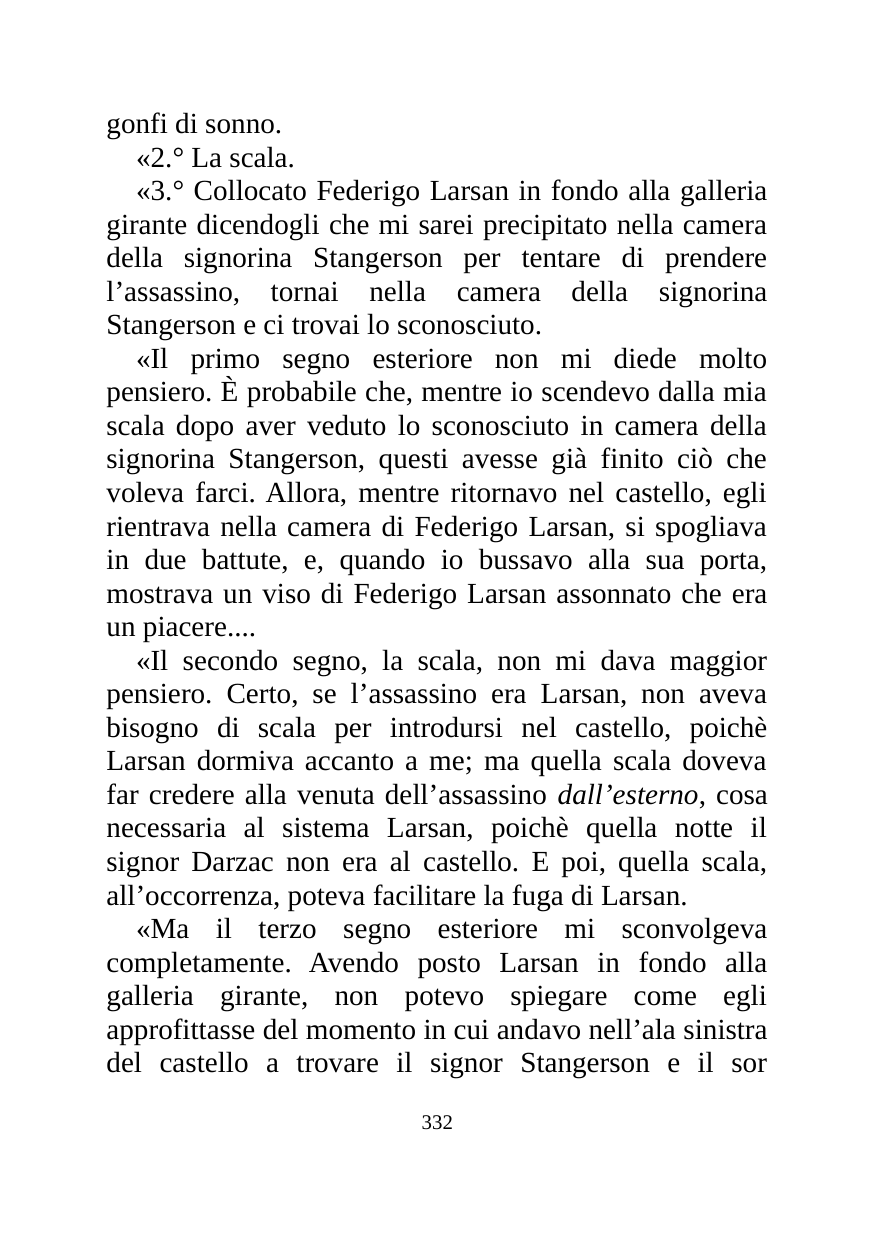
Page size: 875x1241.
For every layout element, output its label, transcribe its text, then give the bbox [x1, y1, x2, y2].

text «Ma il terzo segno esteriore mi sconvolgeva completamente. Avendo posto Larsan in fondo alla galleria girante, non potevo spiegare come egli approfittasse del momento in cui andavo nell’ala sinistra del castello a trovare il signor Stangerson e il sor [106, 911, 768, 1079]
text gonfi di sonno. [106, 106, 768, 140]
text «Il primo segno esteriore non mi diede molto pensiero. È probabile che, mentre io scendevo dalla mia scala dopo aver veduto lo sconosciuto in camera della signorina Stangerson, questi avesse già finito ciò che voleva farci. Allora, mentre ritornavo nel castello, egli rientrava nella camera di Federigo Larsan, si spogliava in due battute, e, quando io bussavo alla sua porta, mostrava un viso di Federigo Larsan assonnato che era un piacere.... [106, 341, 768, 643]
text «2.° La scala. [106, 140, 768, 173]
text «Il secondo segno, la scala, non mi dava maggior pensiero. Certo, se l’assassino era Larsan, non aveva bisogno di scala per introdursi nel castello, poichè Larsan dormiva accanto a me; ma quella scala doveva far credere alla venuta dell’assassino dall’esterno, cosa necessaria al sistema Larsan, poichè quella notte il signor Darzac non era al castello. E poi, quella scala, all’occorrenza, poteva facilitare la fuga di Larsan. [106, 643, 768, 911]
text «3.° Collocato Federigo Larsan in fondo alla galleria girante dicendogli che mi sarei precipitato nella camera della signorina Stangerson per tentare di prendere l’assassino, tornai nella camera della signorina Stangerson e ci trovai lo sconosciuto. [106, 173, 768, 341]
